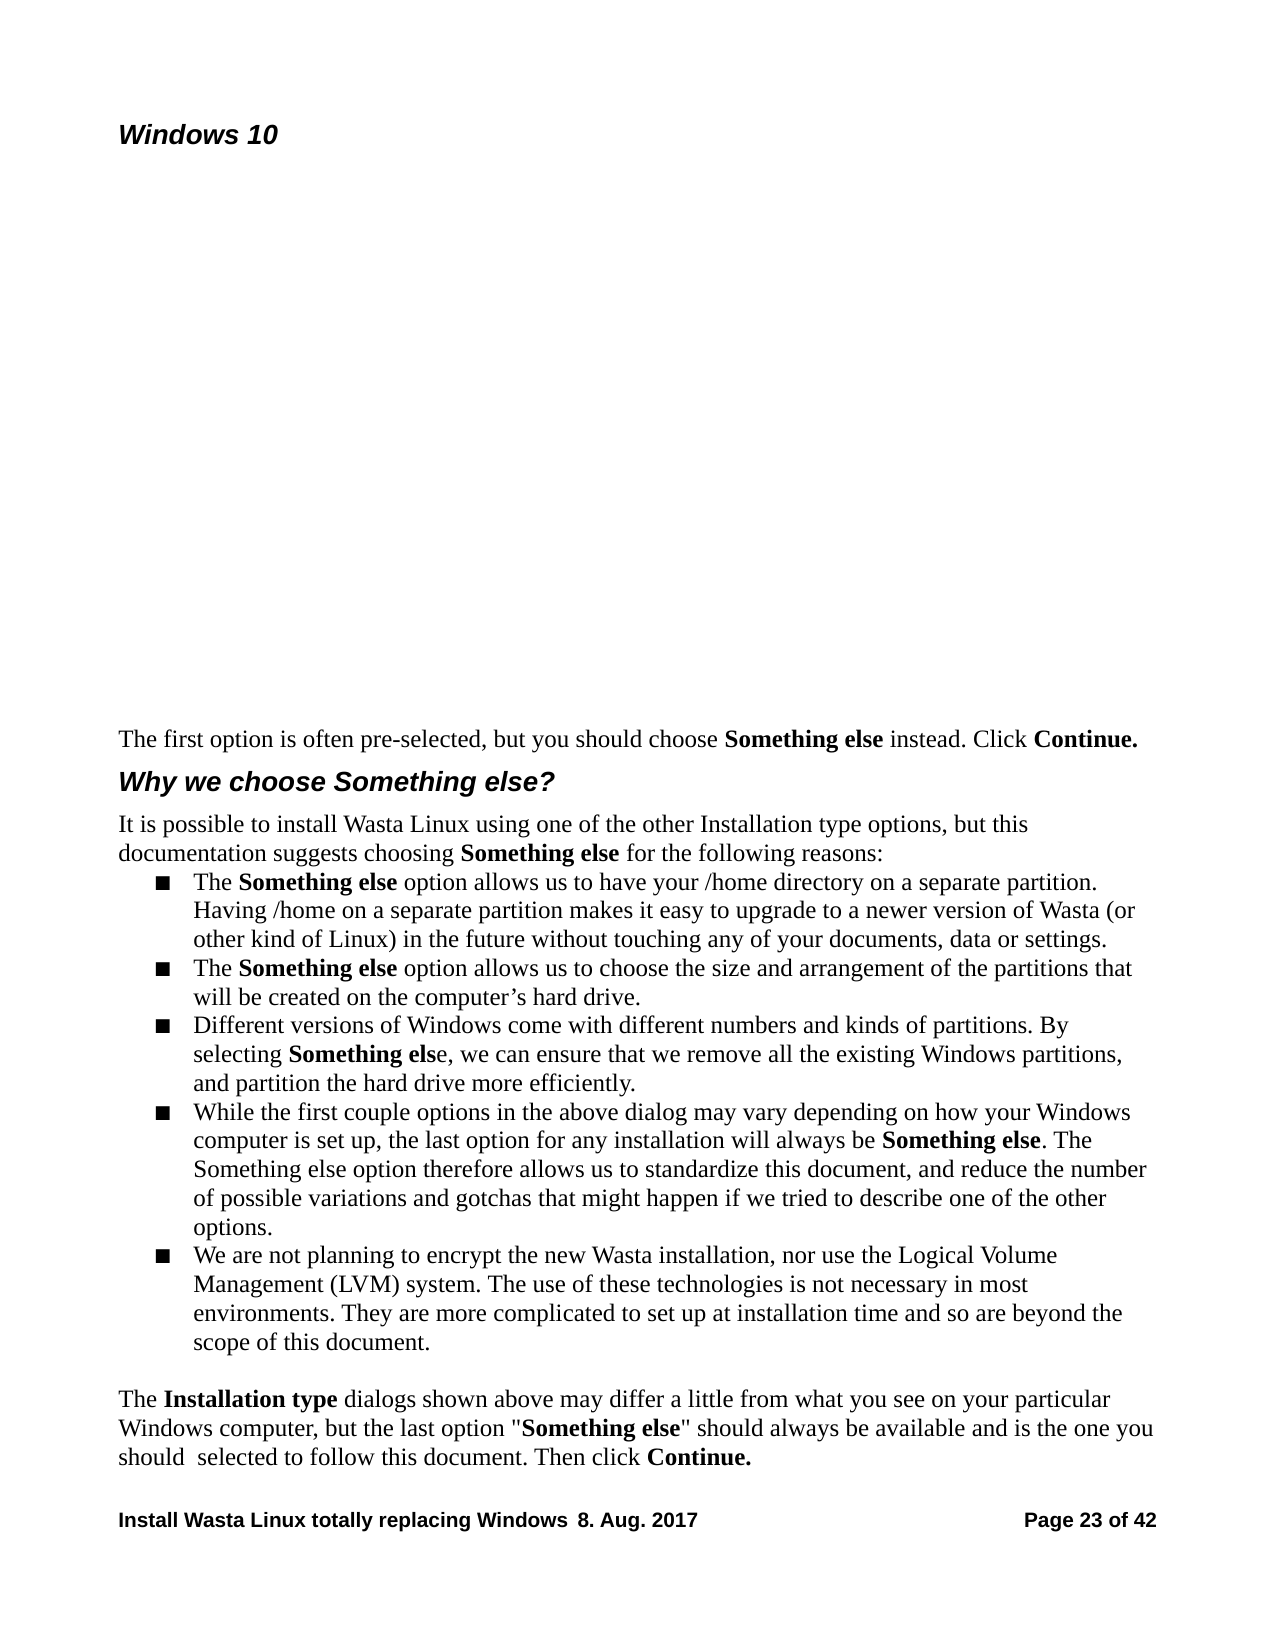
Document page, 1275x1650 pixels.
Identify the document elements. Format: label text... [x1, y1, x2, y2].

text It is possible to install Wasta Linux using one of the other Installation type options, but this documentation suggests choosing Something else for the following reasons: [118, 809, 1157, 867]
list While the first couple options in the above dialog may vary depending on how your Windows computer is set up, the last option for any installation will always be Something else. The Something else option therefore allows us to standardize this document, and reduce the number of possible variations and gotchas that might happen if we tried to describe one of the other options. [156, 1097, 1157, 1241]
text The first option is often pre-selected, but you should choose Something else instead. Click Continue. [118, 724, 1157, 752]
list We are not planning to encrypt the new Wasta installation, nor use the Logical Volume Management (LVM) system. The use of these technologies is not necessary in most environments. They are more complicated to set up at installation time and so are beyond the scope of this document. [156, 1241, 1157, 1356]
list The Something else option allows us to have your /home directory on a separate partition. Having /home on a separate partition makes it easy to upgrade to a newer version of Wasta (or other kind of Linux) in the future without touching any of your documents, data or settings. [156, 867, 1157, 953]
list Different versions of Windows come with different numbers and kinds of partitions. By selecting Something else, we can ensure that we remove all the existing Windows partitions, and partition the hard drive more efficiently. [156, 1011, 1157, 1097]
subtitle Why we choose Something else? [118, 765, 1157, 797]
text The Installation type dialogs shown above may differ a little from what you see on your particular Windows computer, but the last option "Something else" should always be available and is the one you should selected to follow this document. Then click Continue. [118, 1384, 1157, 1471]
list The Something else option allows us to choose the size and arrangement of the partitions that will be created on the computer’s hard drive. [156, 953, 1157, 1011]
subtitle Windows 10 [118, 118, 1157, 150]
